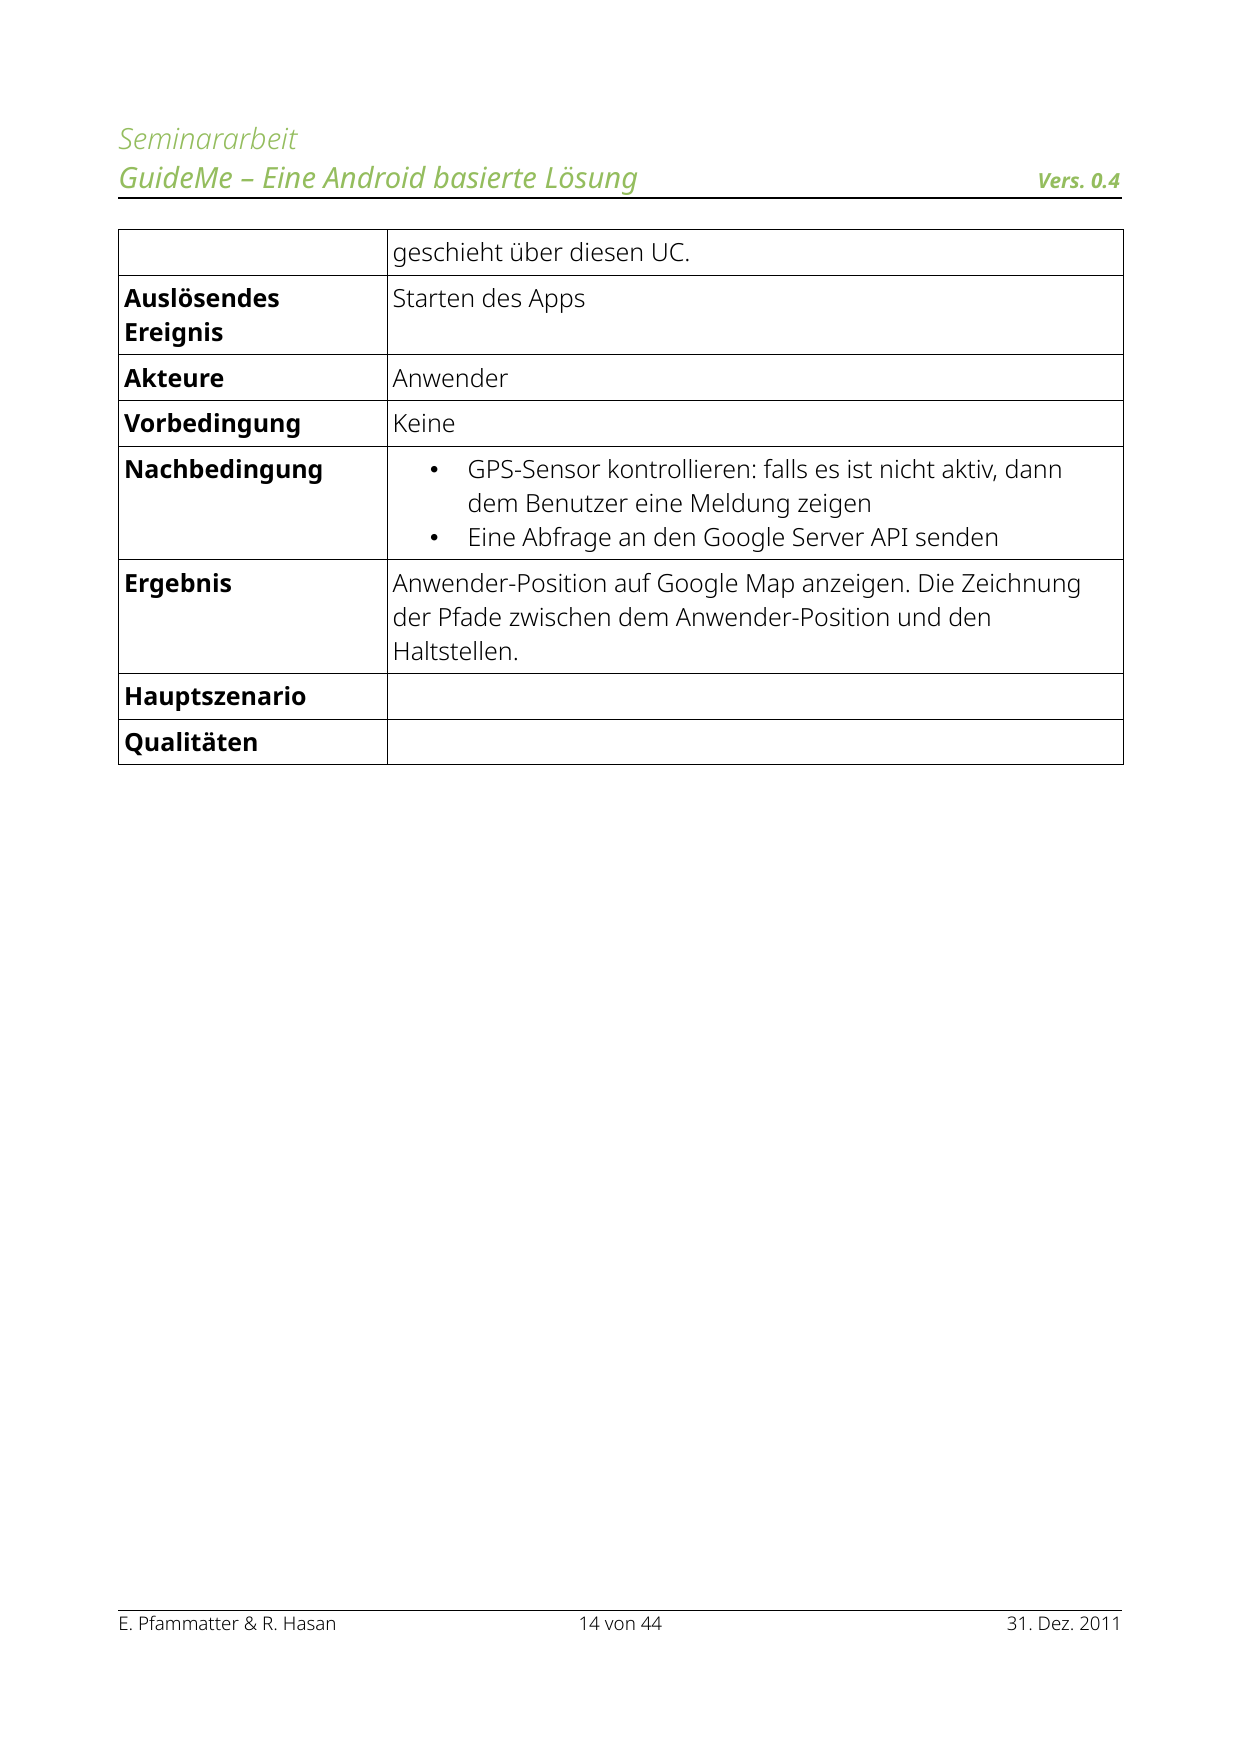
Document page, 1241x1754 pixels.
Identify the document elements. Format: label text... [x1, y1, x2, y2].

table_cell Keine [388, 401, 1123, 446]
table_cell Anwender-Position auf Google Map anzeigen. Die Zeichnung der Pfade zwischen dem Anwender-Position und den Haltstellen. [388, 560, 1123, 673]
table_cell Anwender [388, 355, 1123, 400]
table_cell Vorbedingung [119, 401, 387, 446]
table_cell geschieht über diesen UC. [388, 230, 1123, 275]
table_cell Akteure [119, 355, 387, 400]
table_cell [388, 674, 1123, 719]
table_cell [388, 720, 1123, 764]
table_cell GPS-Sensor kontrollieren: falls es ist nicht aktiv, dann dem Benutzer eine Meldung zeigen Eine Abfrage an den Google Server API senden [388, 447, 1123, 559]
table_cell Ergebnis [119, 560, 387, 673]
table_cell Hauptszenario [119, 674, 387, 719]
table_cell Qualitäten [119, 720, 387, 764]
table_cell Nachbedingung [119, 447, 387, 559]
table_cell [119, 230, 387, 275]
table_cell Auslösendes Ereignis [119, 276, 387, 354]
table_cell Starten des Apps [388, 276, 1123, 354]
